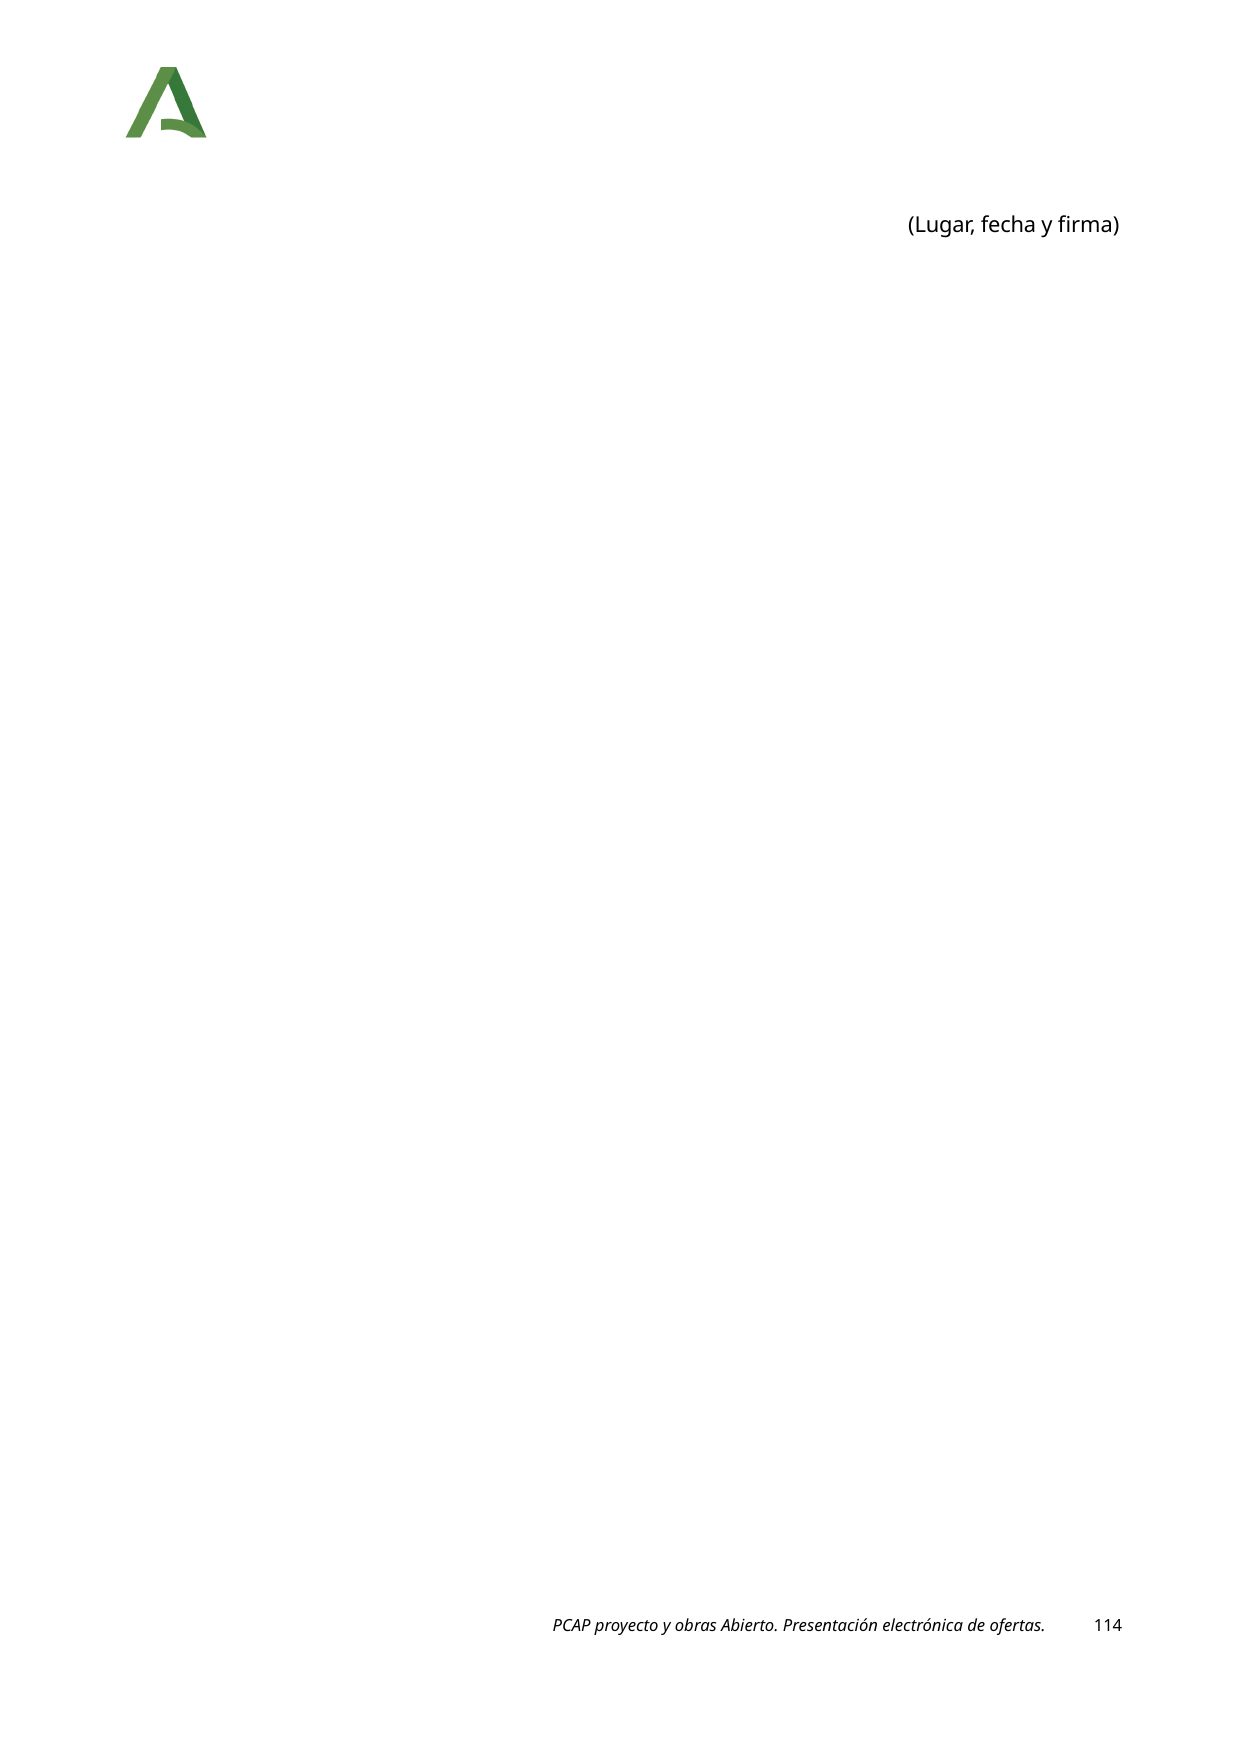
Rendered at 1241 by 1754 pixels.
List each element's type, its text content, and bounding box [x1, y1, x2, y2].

text (Lugar, fecha y firma) [118, 209, 1122, 242]
picture [121, 62, 210, 142]
